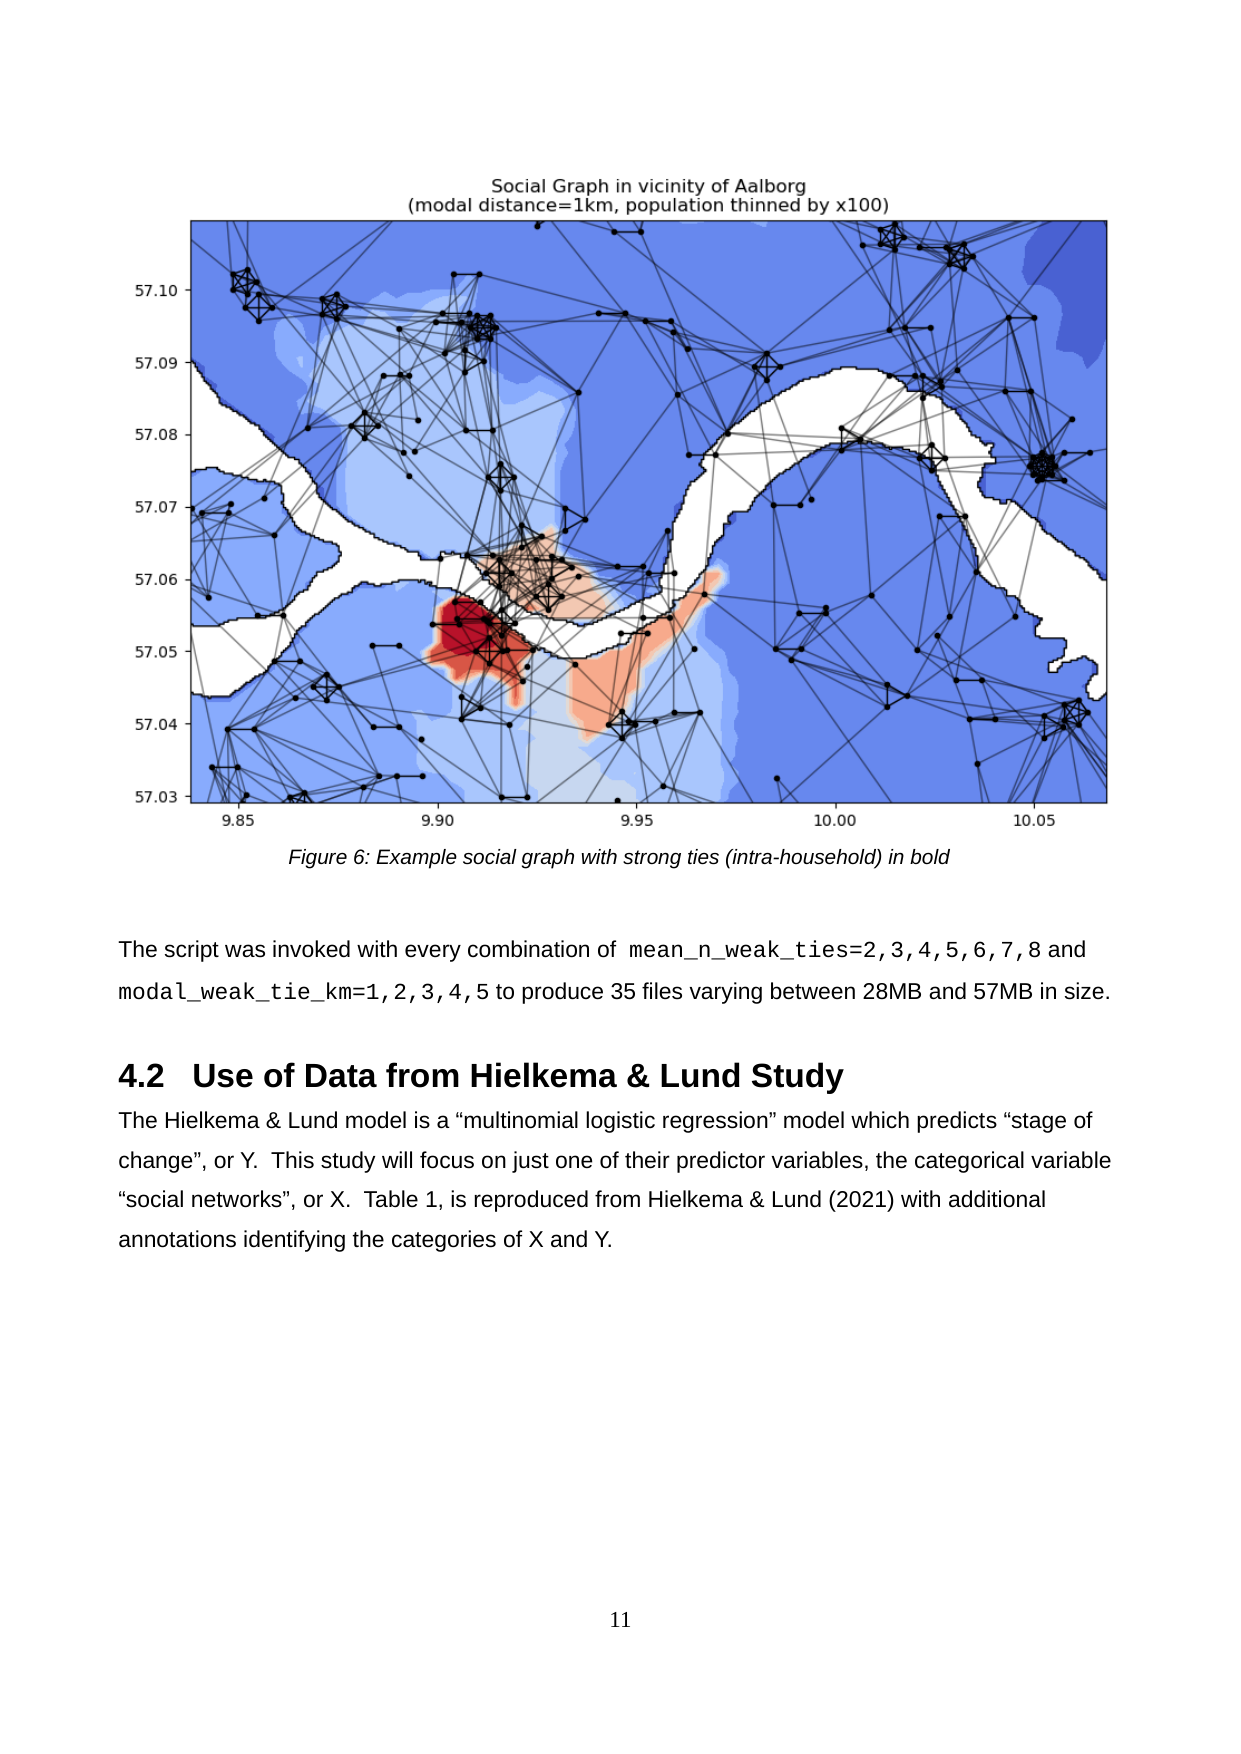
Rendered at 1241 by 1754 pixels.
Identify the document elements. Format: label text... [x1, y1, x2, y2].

subtitle Use of Data from Hielkema & Lund Study [118, 1056, 1122, 1095]
picture [118, 130, 1123, 846]
text The script was invoked with every combination of mean_n_weak_ties=2,3,4,5,6,7,8 and modal_weak_tie_km=1,2,3,4,5 to produce 35 files varying between 28MB and 57MB in size. [118, 936, 1122, 1006]
text Figure 6: Example social graph with strong ties (intra-household) in bold [118, 846, 1122, 869]
text The Hielkema & Lund model is a “multinomial logistic regression” model which predicts “stage of change”, or Y. This study will focus on just one of their predictor variables, the categorical variable “social networks”, or X. Table 1, is reproduced from Hielkema & Lund (2021) with additional annotations identifying the categories of X and Y. [118, 1107, 1122, 1252]
